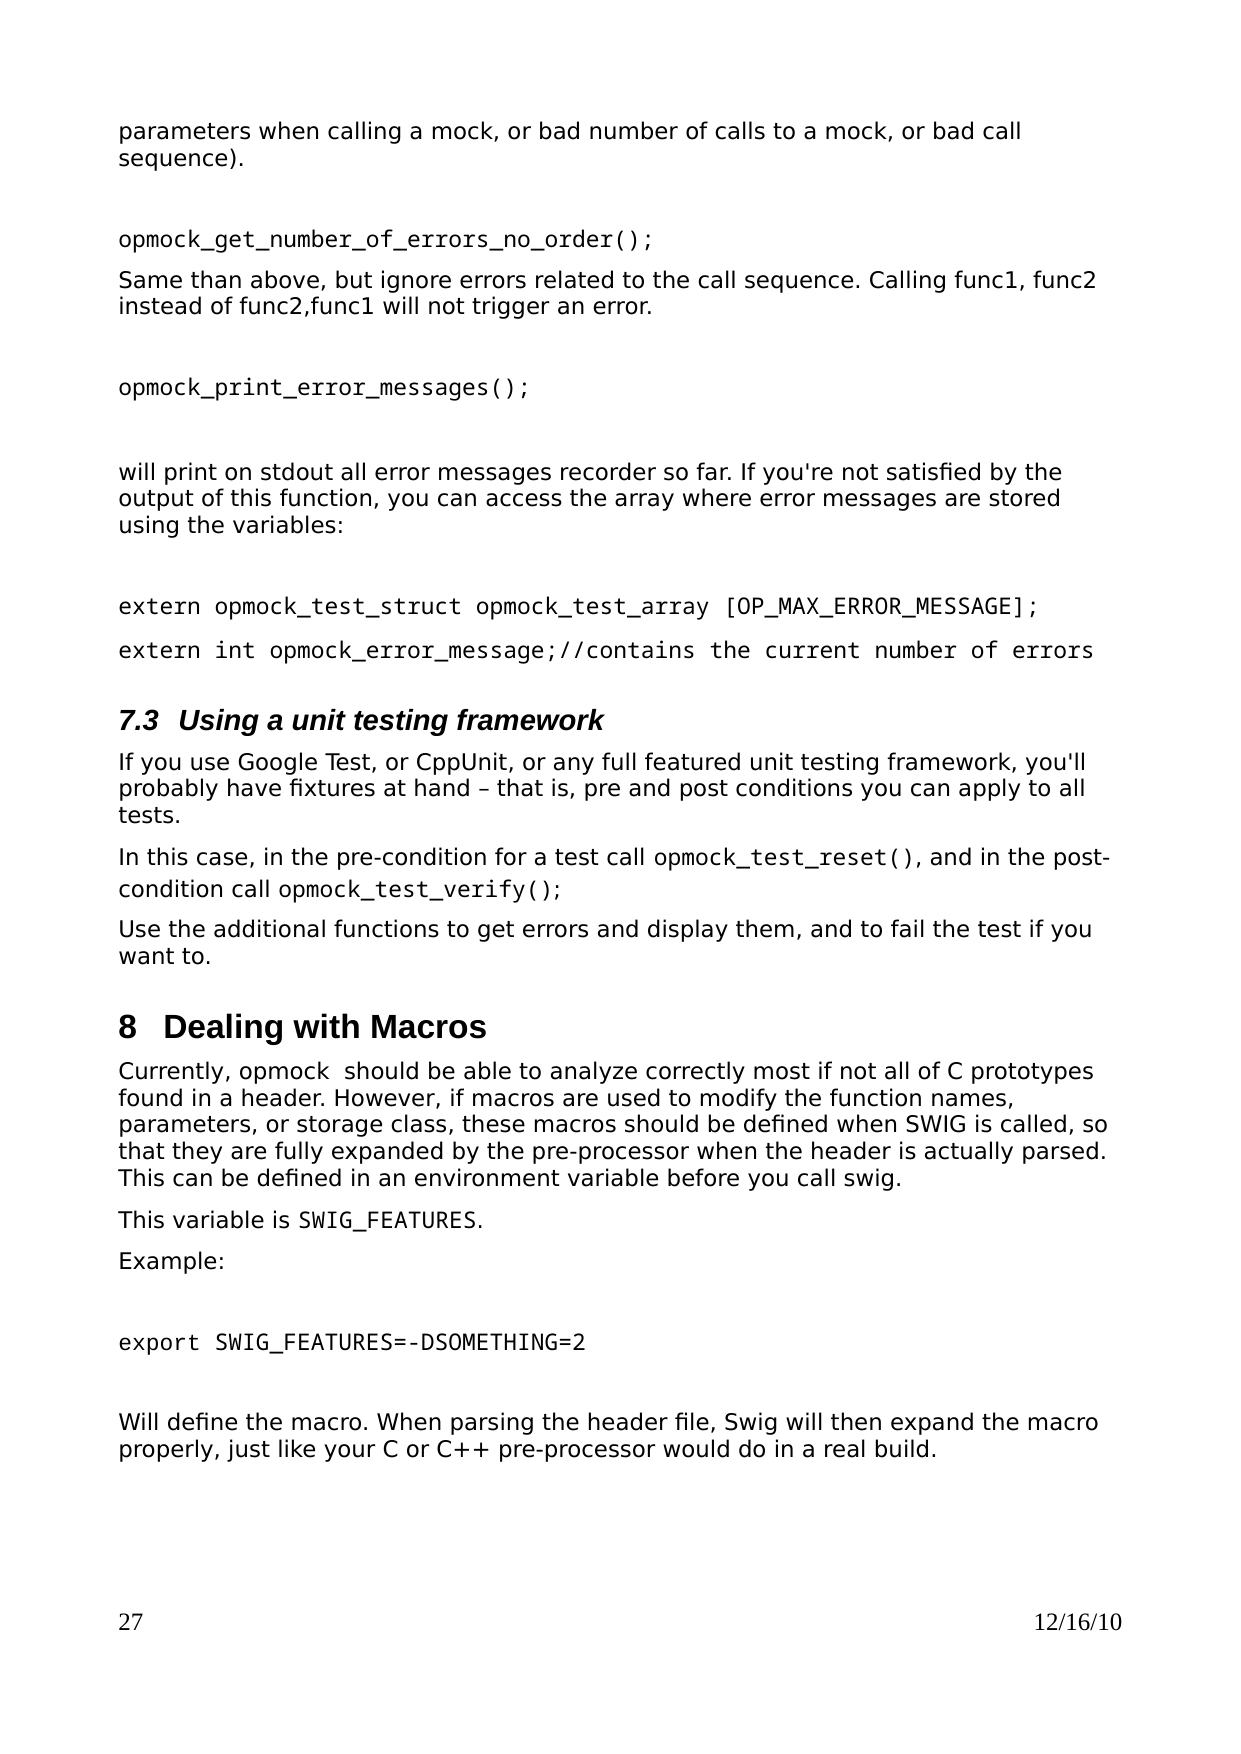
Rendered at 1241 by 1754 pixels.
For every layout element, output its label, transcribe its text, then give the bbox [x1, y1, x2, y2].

text Will define the macro. When parsing the header file, Swig will then expand the macro properly, just like your C or C++ pre-processor would do in a real build. [118, 1409, 1122, 1463]
text will print on stdout all error messages recorder so far. If you're not satisfied by the output of this function, you can access the array where error messages are stored using the variables: [118, 459, 1122, 539]
text Same than above, but ignore errors related to the call sequence. Calling func1, func2 instead of func2,func1 will not trigger an error. [118, 267, 1122, 320]
text Currently, opmock should be able to analyze correctly most if not all of C prototypes found in a header. However, if macros are used to modify the function names, parameters, or storage class, these macros should be defined when SWIG is called, so that they are fully expanded by the pre-processor when the header is actually parsed. This can be defined in an environment variable before you call swig. [118, 1058, 1122, 1192]
text Example: [118, 1248, 1122, 1274]
text extern int opmock_error_message;//contains the current number of errors [118, 634, 1122, 665]
text parameters when calling a mock, or bad number of calls to a mock, or bad call sequence). [118, 118, 1122, 171]
text This variable is SWIG_FEATURES. [118, 1204, 1122, 1235]
text In this case, in the pre-condition for a test call opmock_test_reset(), and in the post-condition call opmock_test_verify(); [118, 841, 1122, 904]
text If you use Google Test, or CppUnit, or any full featured unit testing framework, you'll probably have fixtures at hand – that is, pre and post conditions you can apply to all tests. [118, 749, 1122, 829]
subtitle Using a unit testing framework [118, 703, 1122, 736]
text export SWIG_FEATURES=-DSOMETHING=2 [118, 1326, 1122, 1358]
text extern opmock_test_struct opmock_test_array [OP_MAX_ERROR_MESSAGE]; [118, 590, 1122, 622]
text Use the additional functions to get errors and display them, and to fail the test if you want to. [118, 916, 1122, 970]
text opmock_print_error_messages(); [118, 371, 1122, 402]
text opmock_get_number_of_errors_no_order(); [118, 223, 1122, 254]
subtitle Dealing with Macros [118, 1007, 1122, 1046]
